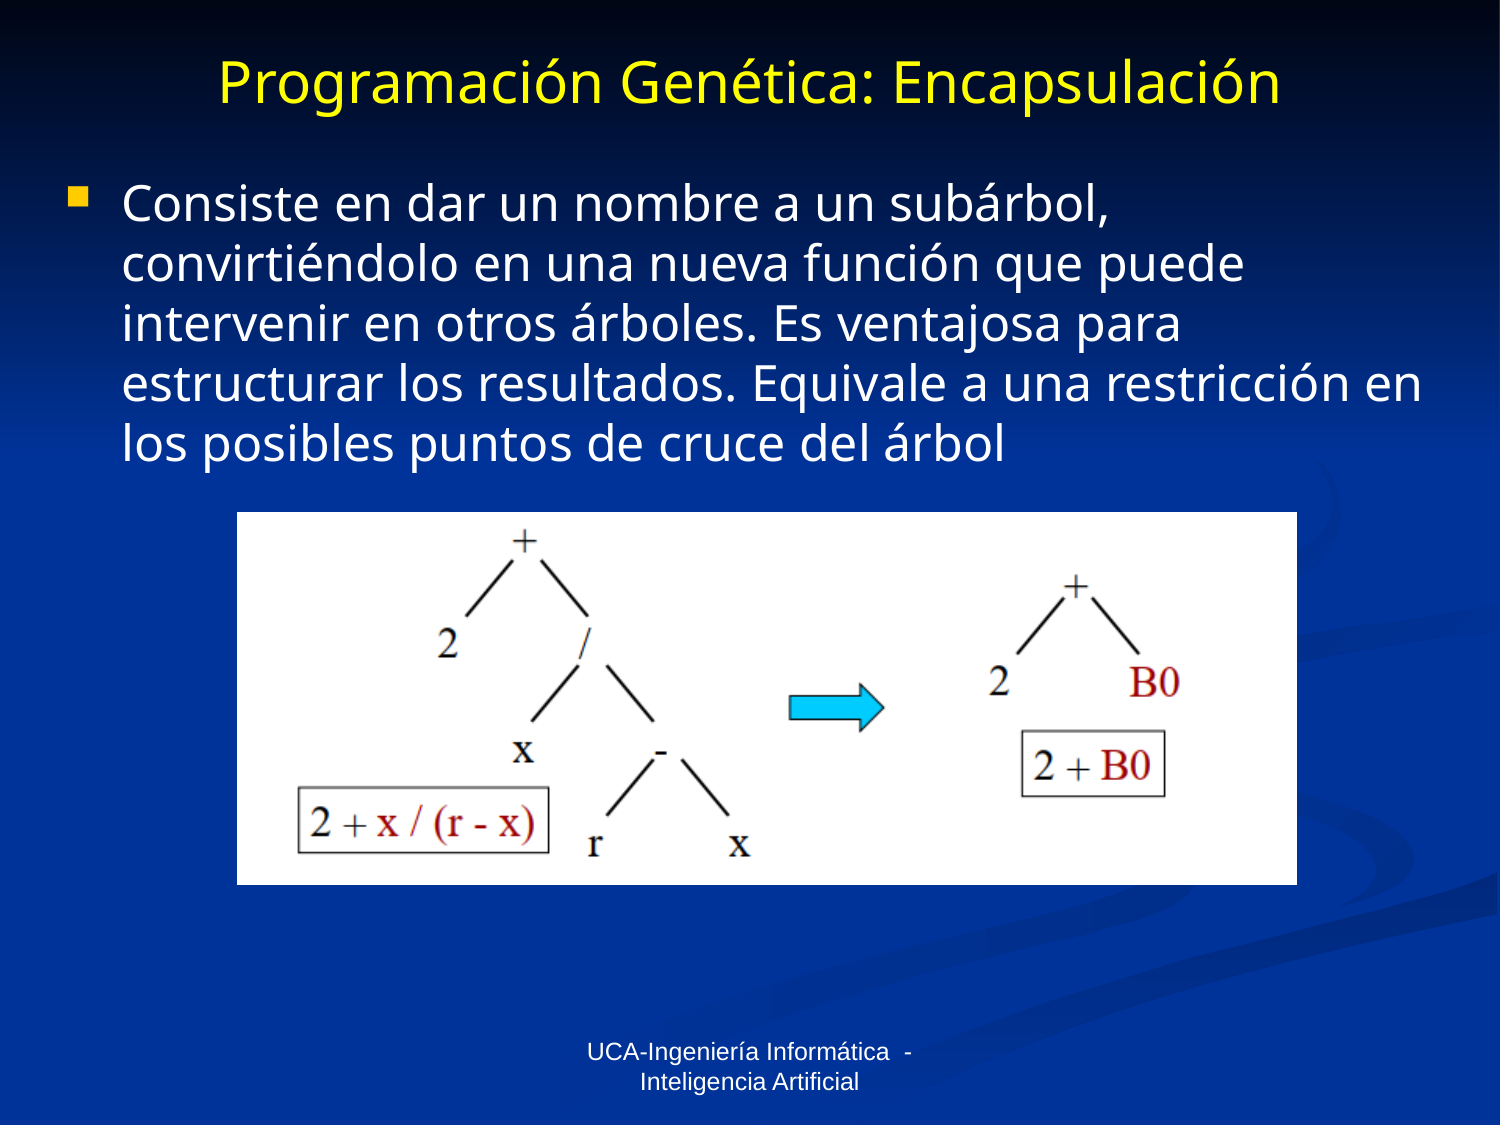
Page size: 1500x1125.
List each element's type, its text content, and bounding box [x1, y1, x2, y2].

picture [237, 512, 1297, 885]
list Consiste en dar un nombre a un subárbol, convirtiéndolo en una nueva función que puede intervenir en otros árboles. Es ventajosa para estructurar los resultados. Equivale a una restricción en los posibles puntos de cruce del árbol [50, 163, 1463, 1010]
title Programación Genética: Encapsulación [24, 12, 1475, 149]
footer UCA-Ingeniería Informática - Inteligencia Artificial [512, 1025, 988, 1104]
